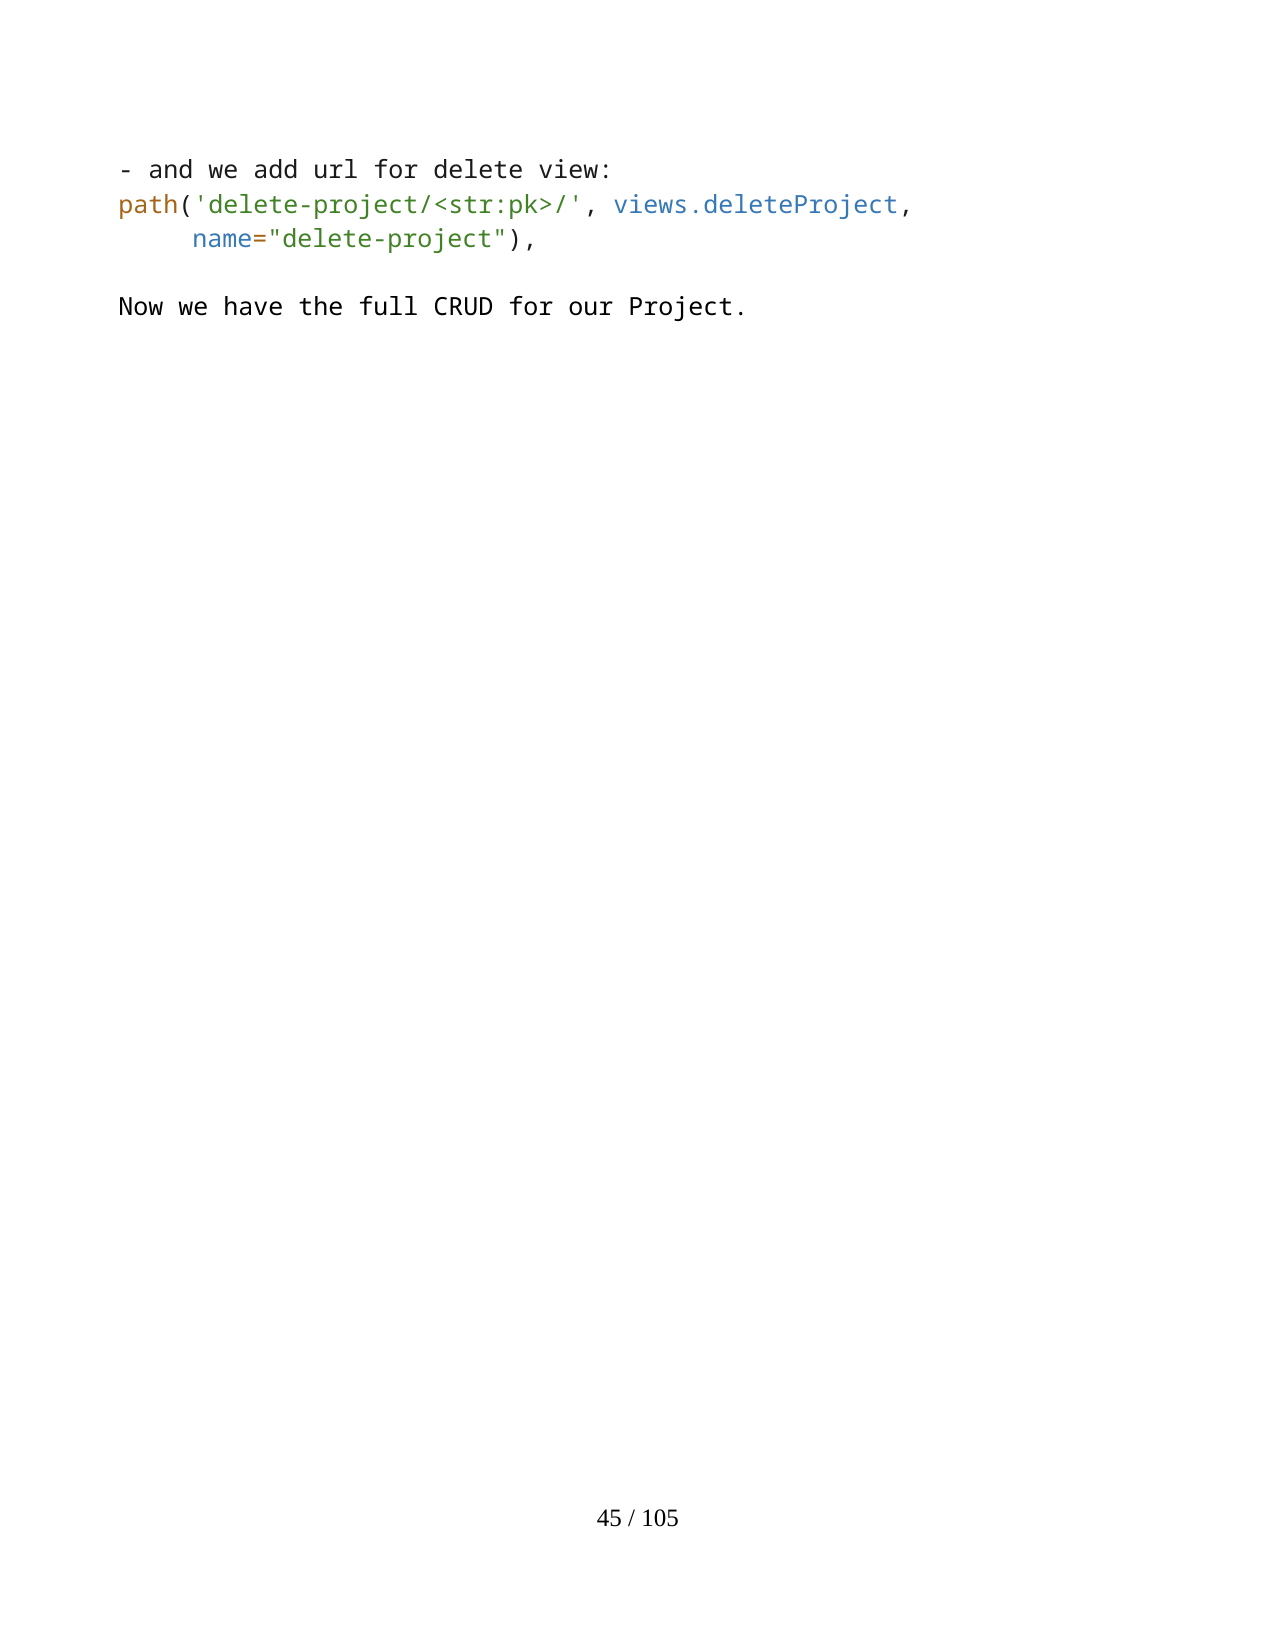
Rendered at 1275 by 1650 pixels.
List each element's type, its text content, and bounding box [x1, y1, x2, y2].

text name="delete-project"), [118, 220, 1157, 254]
text - and we add url for delete view: [118, 152, 1157, 186]
text Now we have the full CRUD for our Project. [118, 288, 1157, 322]
text path('delete-project/<str:pk>/', views.deleteProject, [118, 186, 1157, 220]
